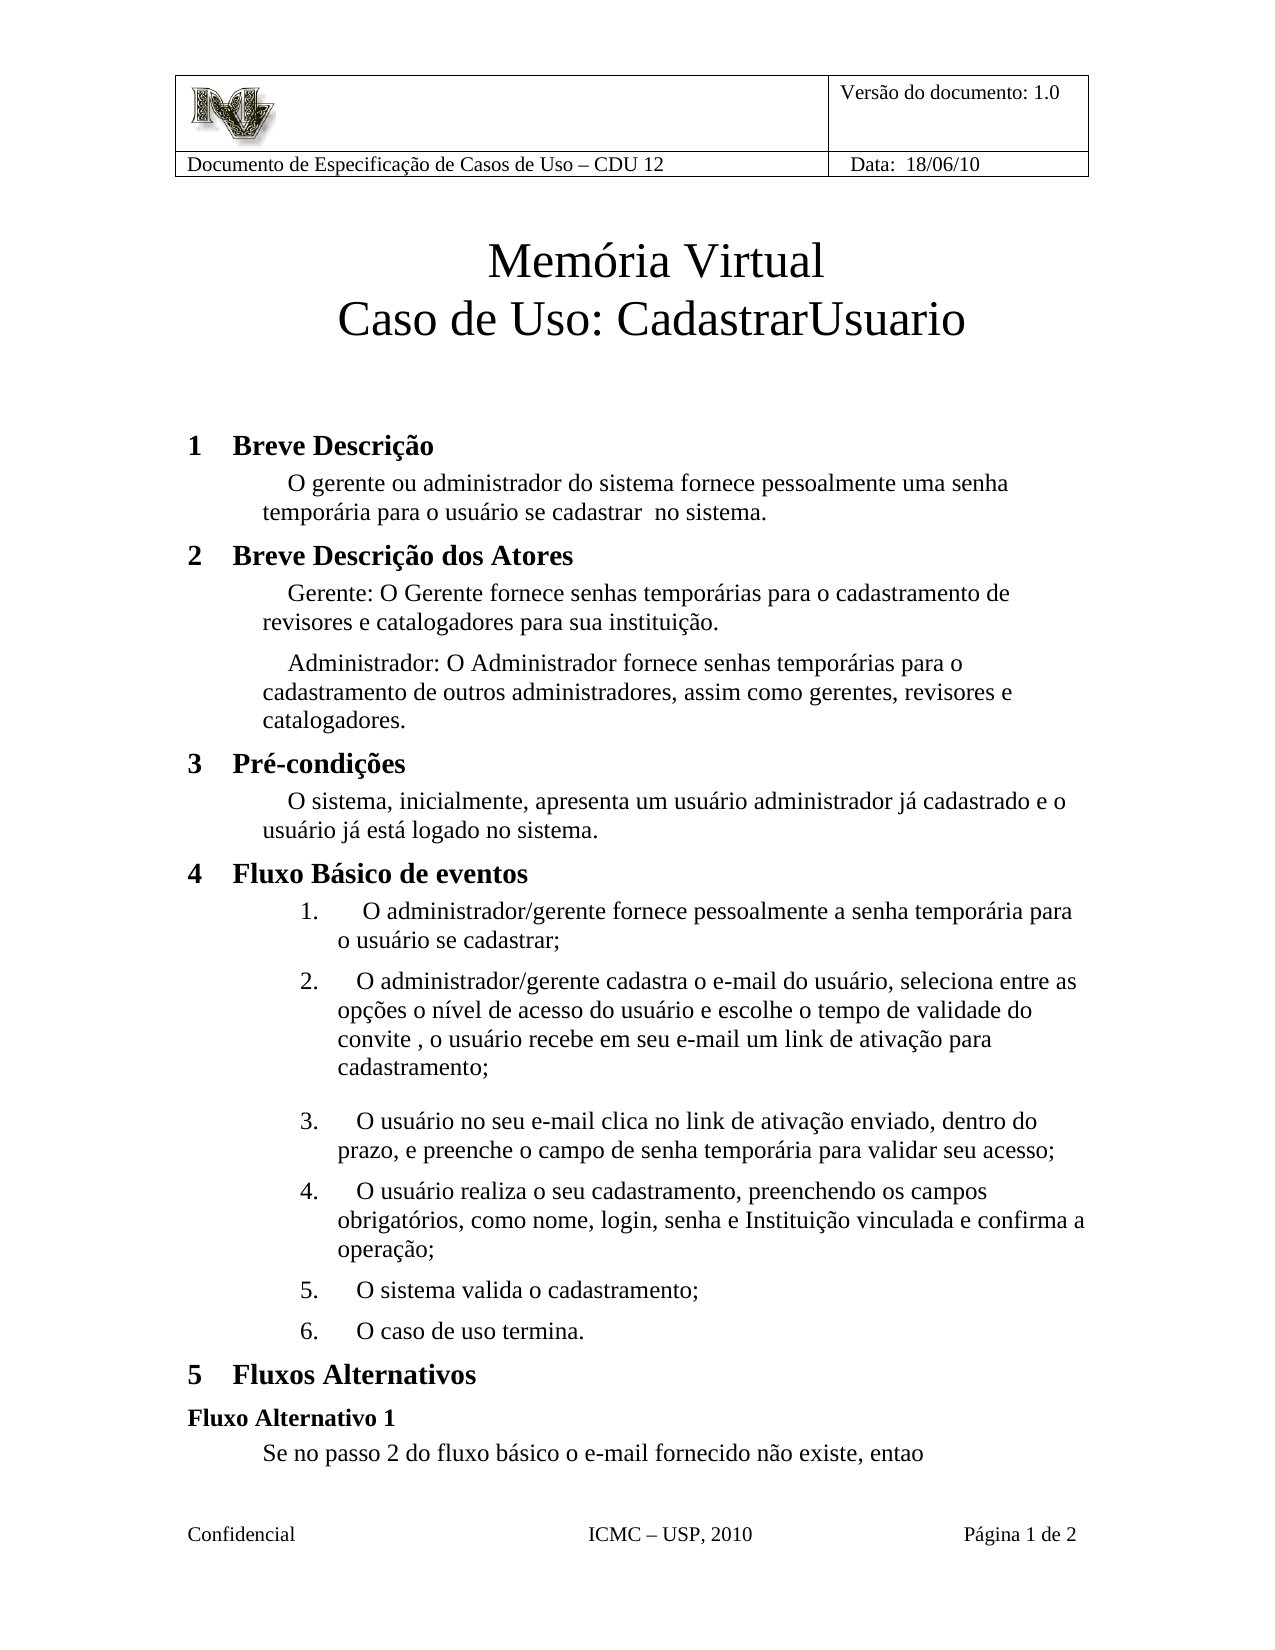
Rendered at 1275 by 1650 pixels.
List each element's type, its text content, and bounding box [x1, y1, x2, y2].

title Memória Virtual Caso de Uso: CadastrarUsuario [187, 231, 1087, 346]
picture [186, 76, 277, 151]
subtitle Fluxos Alternativos [187, 1357, 1087, 1391]
subtitle Breve Descrição [187, 428, 1087, 462]
subtitle Breve Descrição dos Atores [187, 538, 1087, 572]
list O caso de uso termina. [300, 1316, 1087, 1345]
text O sistema, inicialmente, apresenta um usuário administrador já cadastrado e o usuário já está logado no sistema. [262, 786, 1087, 844]
text Gerente: O Gerente fornece senhas temporárias para o cadastramento de revisores e catalogadores para sua instituição. [262, 578, 1087, 635]
list O sistema valida o cadastramento; [300, 1275, 1087, 1304]
list O administrador/gerente cadastra o e-mail do usuário, seleciona entre as opções o nível de acesso do usuário e escolhe o tempo de validade do convite , o usuário recebe em seu e-mail um link de ativação para cadastramento; [300, 966, 1087, 1081]
subtitle Fluxo Básico de eventos [187, 856, 1087, 890]
subtitle Pré-condições [187, 747, 1087, 780]
list O administrador/gerente fornece pessoalmente a senha temporária para o usuário se cadastrar; [300, 896, 1087, 954]
text O gerente ou administrador do sistema fornece pessoalmente uma senha temporária para o usuário se cadastrar no sistema. [262, 468, 1087, 526]
title O usuário no seu e-mail clica no link de ativação enviado, dentro do prazo, e preenche o campo de senha temporária para validar seu acesso; [300, 1106, 1087, 1164]
text Administrador: O Administrador fornece senhas temporárias para o cadastramento de outros administradores, assim como gerentes, revisores e catalogadores. [262, 648, 1087, 734]
subtitle Fluxo Alternativo 1 [187, 1403, 1087, 1432]
text Se no passo 2 do fluxo básico o e-mail fornecido não existe, entao [262, 1438, 1087, 1467]
list O usuário realiza o seu cadastramento, preenchendo os campos obrigatórios, como nome, login, senha e Instituição vinculada e confirma a operação; [300, 1176, 1087, 1262]
